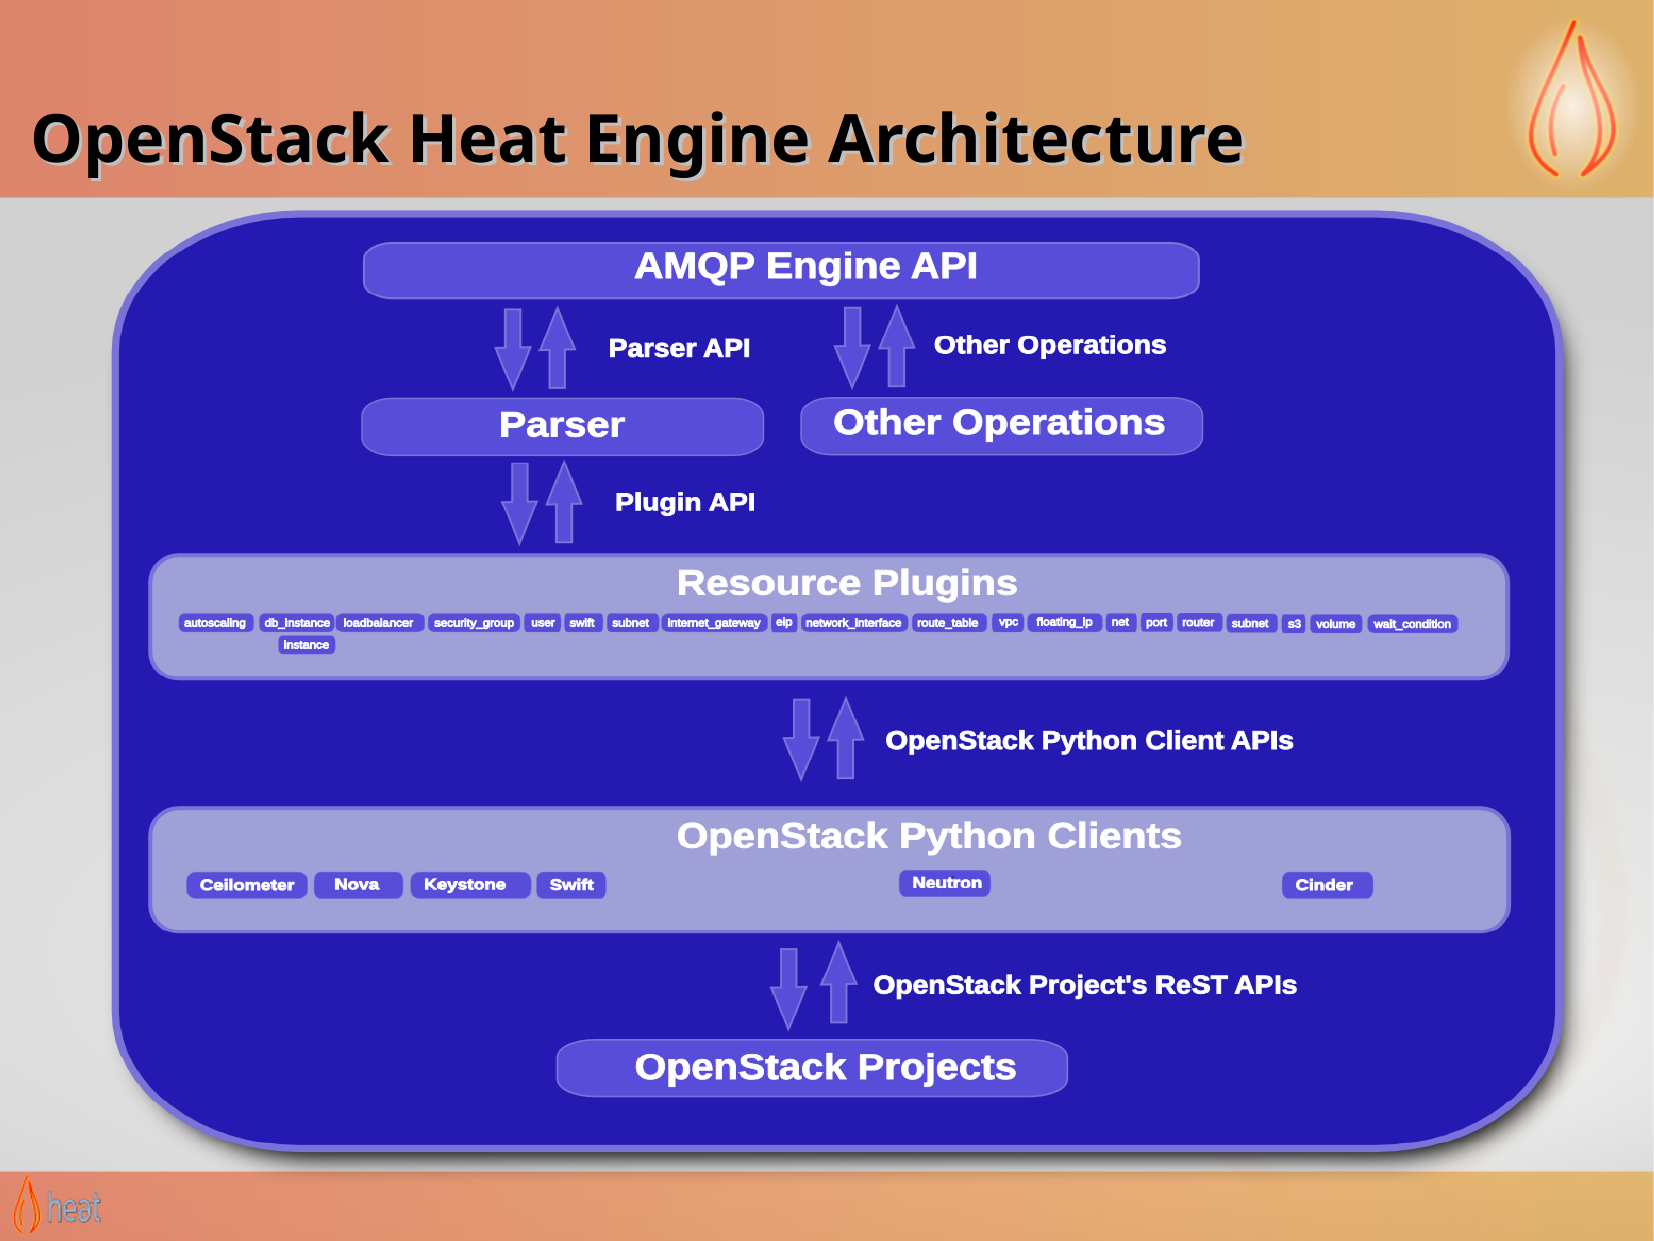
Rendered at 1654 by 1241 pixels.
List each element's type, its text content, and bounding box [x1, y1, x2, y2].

title OpenStack Heat Engine Architecture [30, 23, 1606, 249]
picture [0, 0, 1654, 1241]
